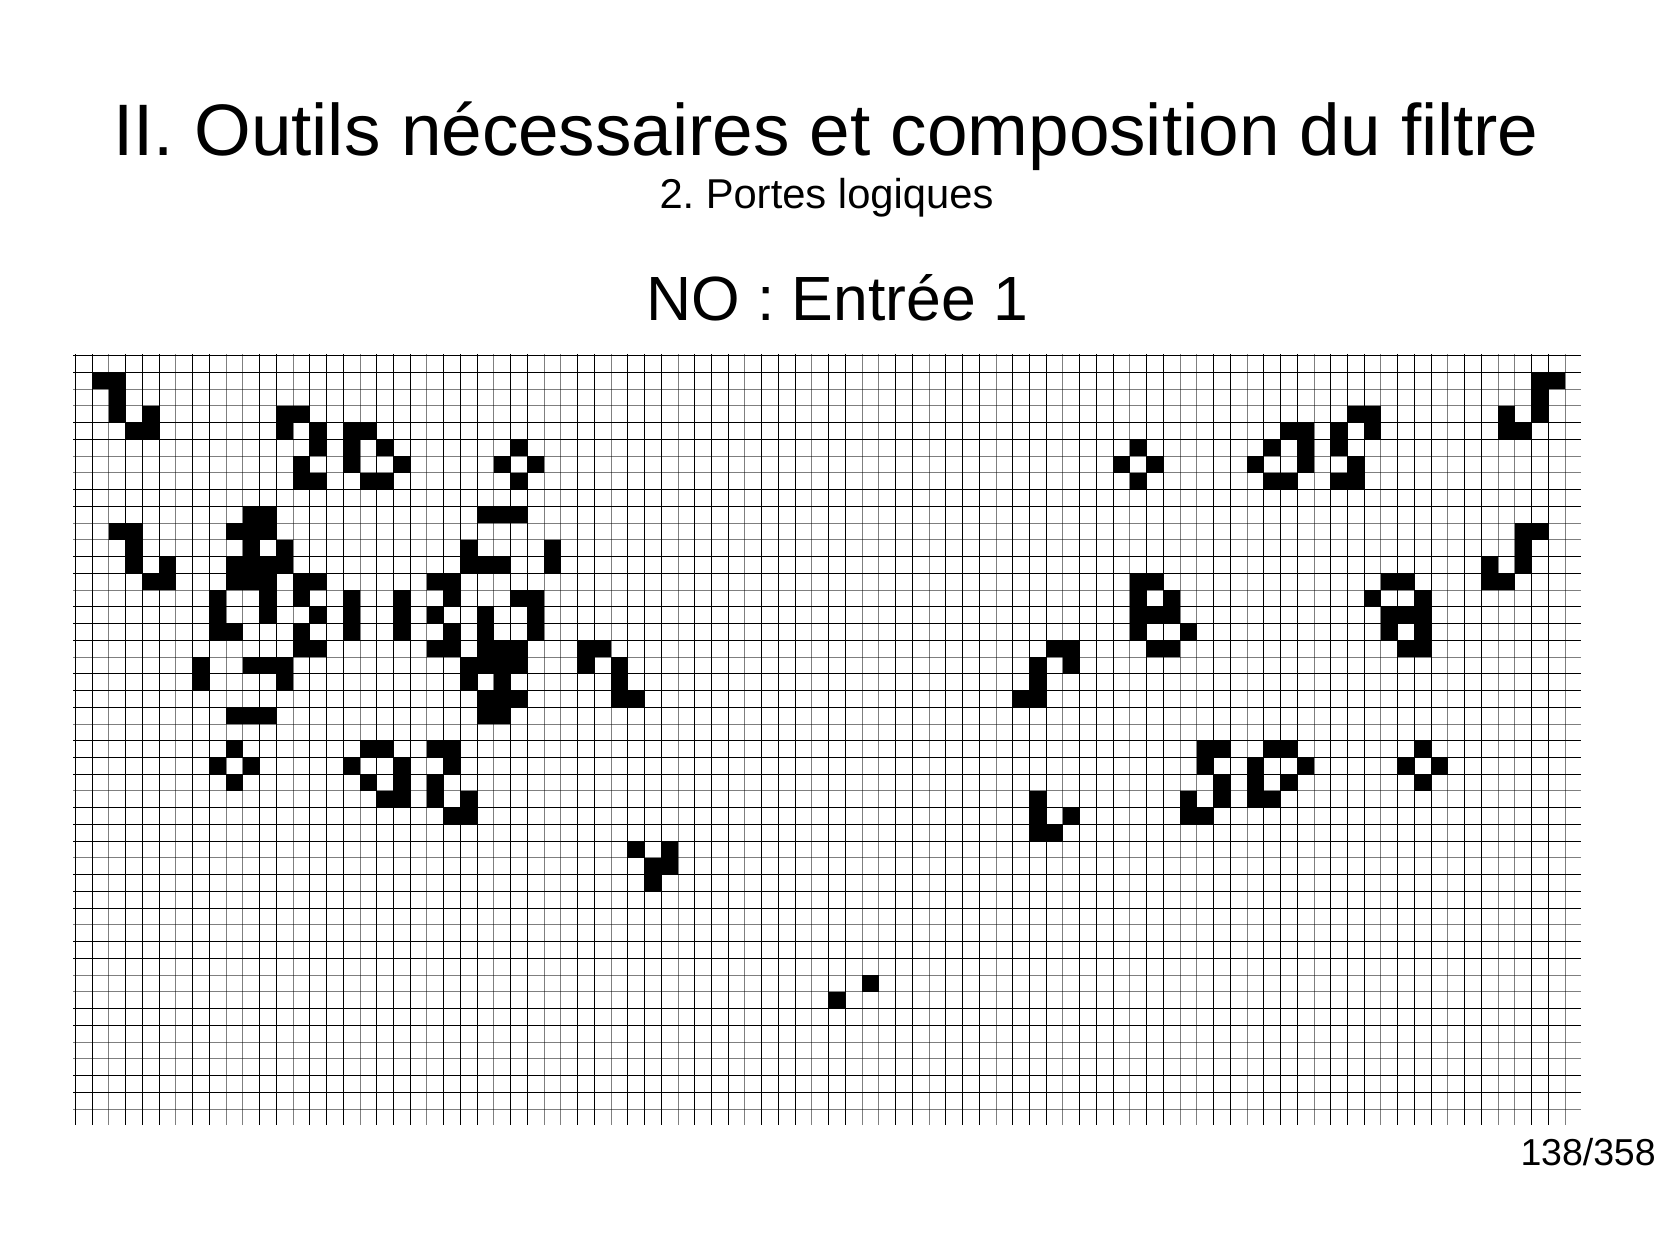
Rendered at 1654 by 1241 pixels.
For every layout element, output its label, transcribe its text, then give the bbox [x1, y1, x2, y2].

picture [73, 354, 1581, 1125]
title II. Outils nécessaires et composition du filtre 2. Portes logiques [82, 49, 1571, 257]
text_box NO : Entrée 1 [631, 256, 1044, 342]
text_box <number>/358 [1505, 1124, 1654, 1182]
